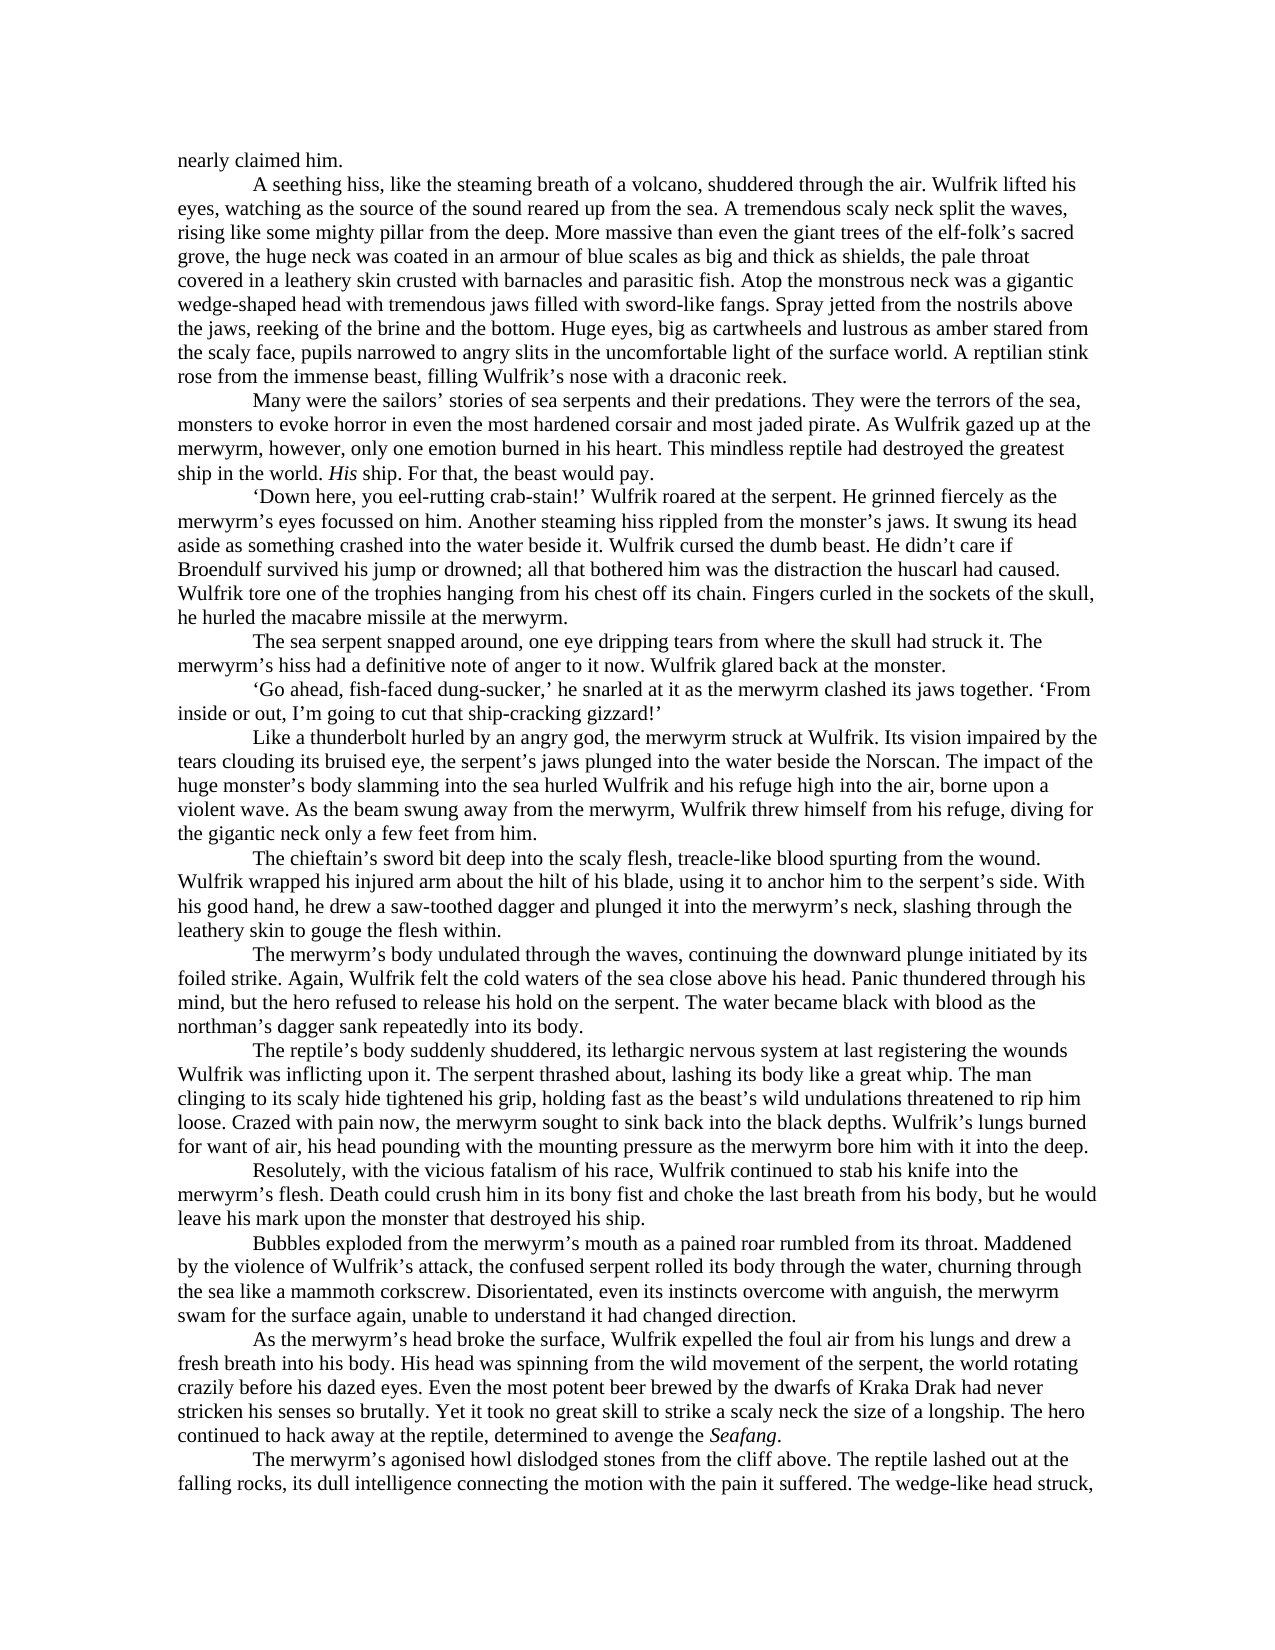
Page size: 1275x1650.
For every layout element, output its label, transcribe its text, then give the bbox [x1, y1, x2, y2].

text Bubbles exploded from the merwyrm’s mouth as a pained roar rumbled from its throat. Maddened by the violence of Wulfrik’s attack, the confused serpent rolled its body through the water, churning through the sea like a mammoth corkscrew. Disorientated, even its instincts overcome with anguish, the merwyrm swam for the surface again, unable to understand it had changed direction. [177, 1230, 1098, 1327]
text nearly claimed him. [177, 148, 1098, 172]
text The merwyrm’s body undulated through the waves, continuing the downward plunge initiated by its foiled strike. Again, Wulfrik felt the cold waters of the sea close above his head. Panic thundered through his mind, but the hero refused to release his hold on the serpent. The water became black with blood as the northman’s dagger sank repeatedly into its body. [177, 942, 1098, 1038]
text ‘Down here, you eel-rutting crab-stain!’ Wulfrik roared at the serpent. He grinned fiercely as the merwyrm’s eyes focussed on him. Another steaming hiss rippled from the monster’s jaws. It swung its head aside as something crashed into the water beside it. Wulfrik cursed the dumb beast. He didn’t care if Broendulf survived his jump or drowned; all that bothered him was the distraction the huscarl had caused. Wulfrik tore one of the trophies hanging from his chest off its chain. Fingers curled in the sockets of the skull, he hurled the macabre missile at the merwyrm. [177, 484, 1098, 629]
text The reptile’s body suddenly shuddered, its lethargic nervous system at last registering the wounds Wulfrik was inflicting upon it. The serpent thrashed about, lashing its body like a great whip. The man clinging to its scaly hide tightened his grip, holding fast as the beast’s wild undulations threatened to rip him loose. Crazed with pain now, the merwyrm sought to sink back into the black depths. Wulfrik’s lungs burned for want of air, his head pounding with the mounting pressure as the merwyrm bore him with it into the deep. [177, 1038, 1098, 1158]
text Like a thunderbolt hurled by an angry god, the merwyrm struck at Wulfrik. Its vision impaired by the tears clouding its bruised eye, the serpent’s jaws plunged into the water beside the Norscan. The impact of the huge monster’s body slamming into the sea hurled Wulfrik and his refuge high into the air, borne upon a violent wave. As the beam swung away from the merwyrm, Wulfrik threw himself from his refuge, diving for the gigantic neck only a few feet from him. [177, 725, 1098, 845]
text A seething hiss, like the steaming breath of a volcano, shuddered through the air. Wulfrik lifted his eyes, watching as the source of the sound reared up from the sea. A tremendous scaly neck split the waves, rising like some mighty pillar from the deep. More massive than even the giant trees of the elf-folk’s sacred grove, the huge neck was coated in an armour of blue scales as big and thick as shields, the pale throat covered in a leathery skin crusted with barnacles and parasitic fish. Atop the monstrous neck was a gigantic wedge-shaped head with tremendous jaws filled with sword-like fangs. Spray jetted from the nostrils above the jaws, reeking of the brine and the bottom. Huge eyes, big as cartwheels and lustrous as amber stared from the scaly face, pupils narrowed to angry slits in the uncomfortable light of the surface world. A reptilian stink rose from the immense beast, filling Wulfrik’s nose with a draconic reek. [177, 172, 1098, 388]
text Many were the sailors’ stories of sea serpents and their predations. They were the terrors of the sea, monsters to evoke horror in even the most hardened corsair and most jaded pirate. As Wulfrik gazed up at the merwyrm, however, only one emotion burned in his heart. This mindless reptile had destroyed the greatest ship in the world. His ship. For that, the beast would pay. [177, 388, 1098, 484]
text ‘Go ahead, fish-faced dung-sucker,’ he snarled at it as the merwyrm clashed its jaws together. ‘From inside or out, I’m going to cut that ship-cracking gizzard!’ [177, 677, 1098, 725]
text The chieftain’s sword bit deep into the scaly flesh, treacle-like blood spurting from the wound. Wulfrik wrapped his injured arm about the hilt of his blade, using it to anchor him to the serpent’s side. With his good hand, he drew a saw-toothed dagger and plunged it into the merwyrm’s neck, slashing through the leathery skin to gouge the flesh within. [177, 845, 1098, 942]
text The sea serpent snapped around, one eye dripping tears from where the skull had struck it. The merwyrm’s hiss had a definitive note of anger to it now. Wulfrik glared back at the monster. [177, 629, 1098, 677]
text The merwyrm’s agonised howl dislodged stones from the cliff above. The reptile lashed out at the falling rocks, its dull intelligence connecting the motion with the pain it suffered. The wedge-like head struck, [177, 1447, 1098, 1495]
text Resolutely, with the vicious fatalism of his race, Wulfrik continued to stab his knife into the merwyrm’s flesh. Death could crush him in its bony fist and choke the last breath from his body, but he would leave his mark upon the monster that destroyed his ship. [177, 1158, 1098, 1230]
text As the merwyrm’s head broke the surface, Wulfrik expelled the foul air from his lungs and drew a fresh breath into his body. His head was spinning from the wild movement of the serpent, the world rotating crazily before his dazed eyes. Even the most potent beer brewed by the dwarfs of Kraka Drak had never stricken his senses so brutally. Yet it took no great skill to strike a scaly neck the size of a longship. The hero continued to hack away at the reptile, determined to avenge the Seafang. [177, 1327, 1098, 1447]
